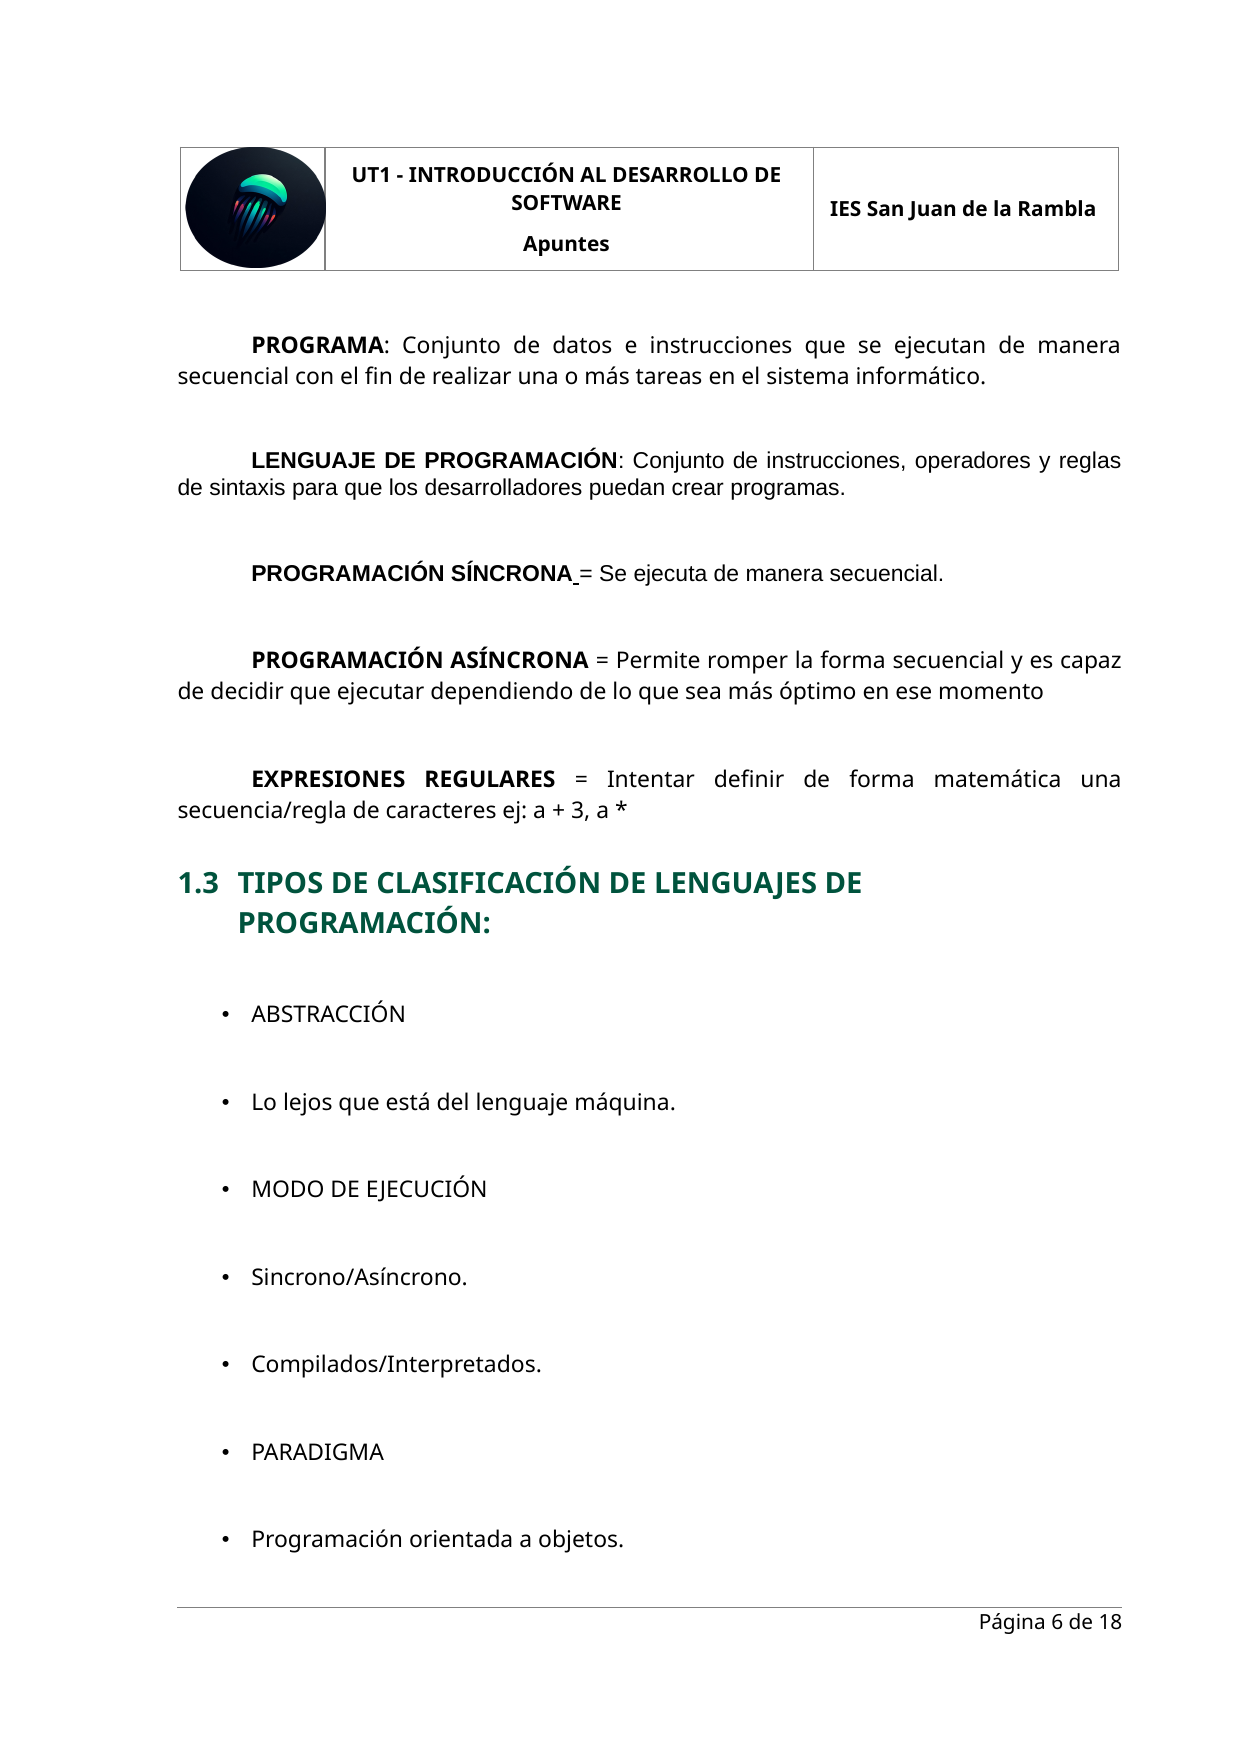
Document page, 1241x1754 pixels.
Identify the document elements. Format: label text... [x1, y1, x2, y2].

list ABSTRACCIÓN [222, 998, 1122, 1029]
list PARADIGMA [222, 1436, 1122, 1467]
subtitle TIPOS DE CLASIFICACIÓN DE LENGUAJES DE PROGRAMACIÓN: [177, 863, 1122, 942]
picture [185, 147, 326, 268]
list Lo lejos que está del lenguaje máquina. [222, 1086, 1122, 1117]
list Programación orientada a objetos. [222, 1523, 1122, 1554]
text PROGRAMACIÓN ASÍNCRONA = Permite romper la forma secuencial y es capaz de decidir que ejecutar dependiendo de lo que sea más óptimo en ese momento [177, 644, 1122, 706]
text LENGUAJE DE PROGRAMACIÓN: Conjunto de instrucciones, operadores y reglas de sintaxis para que los desarrolladores puedan crear programas. [177, 447, 1122, 500]
text PROGRAMA: Conjunto de datos e instrucciones que se ejecutan de manera secuencial con el fin de realizar una o más tareas en el sistema informático. [177, 329, 1122, 391]
list Sincrono/Asíncrono. [222, 1261, 1122, 1292]
text EXPRESIONES REGULARES = Intentar definir de forma matemática una secuencia/regla de caracteres ej: a + 3, a * [177, 763, 1122, 825]
list Compilados/Interpretados. [222, 1348, 1122, 1379]
text PROGRAMACIÓN SÍNCRONA = Se ejecuta de manera secuencial. [177, 556, 1122, 588]
list MODO DE EJECUCIÓN [222, 1173, 1122, 1204]
